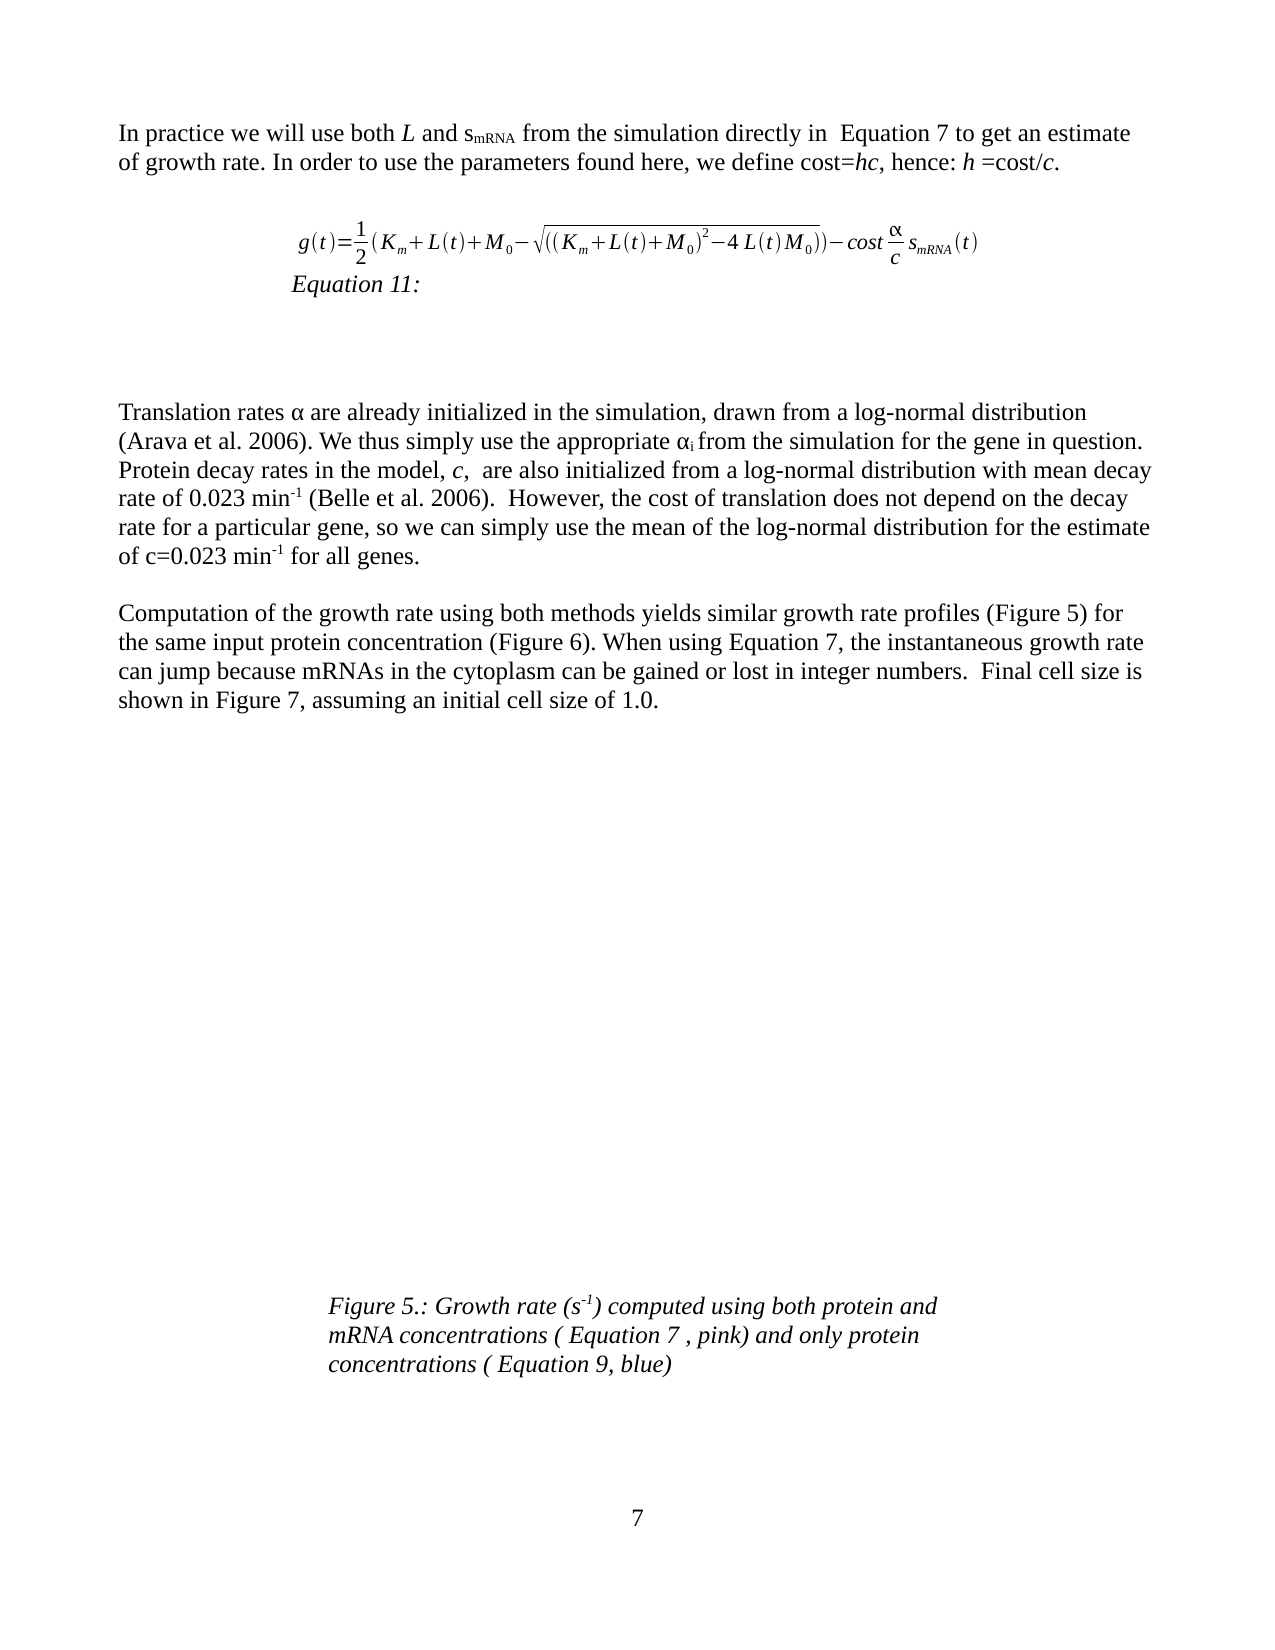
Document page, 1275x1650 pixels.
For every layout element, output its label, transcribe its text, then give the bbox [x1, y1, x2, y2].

text In practice we will use both L and smRNA from the simulation directly in Equation 7 to get an estimate of growth rate. In order to use the parameters found here, we define cost=hc, hence: h =cost/c. [118, 118, 1157, 176]
text Figure 5.: Growth rate (s-1) computed using both protein and mRNA concentrations ( Equation 7 , pink) and only protein concentrations ( Equation 9, blue) [328, 755, 947, 1377]
text Translation rates α are already initialized in the simulation, drawn from a log-normal distribution (Arava et al. 2006). We thus simply use the appropriate αi from the simulation for the gene in question. Protein decay rates in the model, c, are also initialized from a log-normal distribution with mean decay rate of 0.023 min-1 (Belle et al. 2006). However, the cost of translation does not depend on the decay rate for a particular gene, so we can simply use the mean of the log-normal distribution for the estimate of c=0.023 min-1 for all genes. [118, 397, 1157, 570]
text Equation 11: [291, 217, 984, 298]
text Computation of the growth rate using both methods yields similar growth rate profiles (Figure 5) for the same input protein concentration (Figure 6). When using Equation 7, the instantaneous growth rate can jump because mRNAs in the cytoplasm can be gained or lost in integer numbers. Final cell size is shown in Figure 7, assuming an initial cell size of 1.0. [118, 598, 1157, 713]
